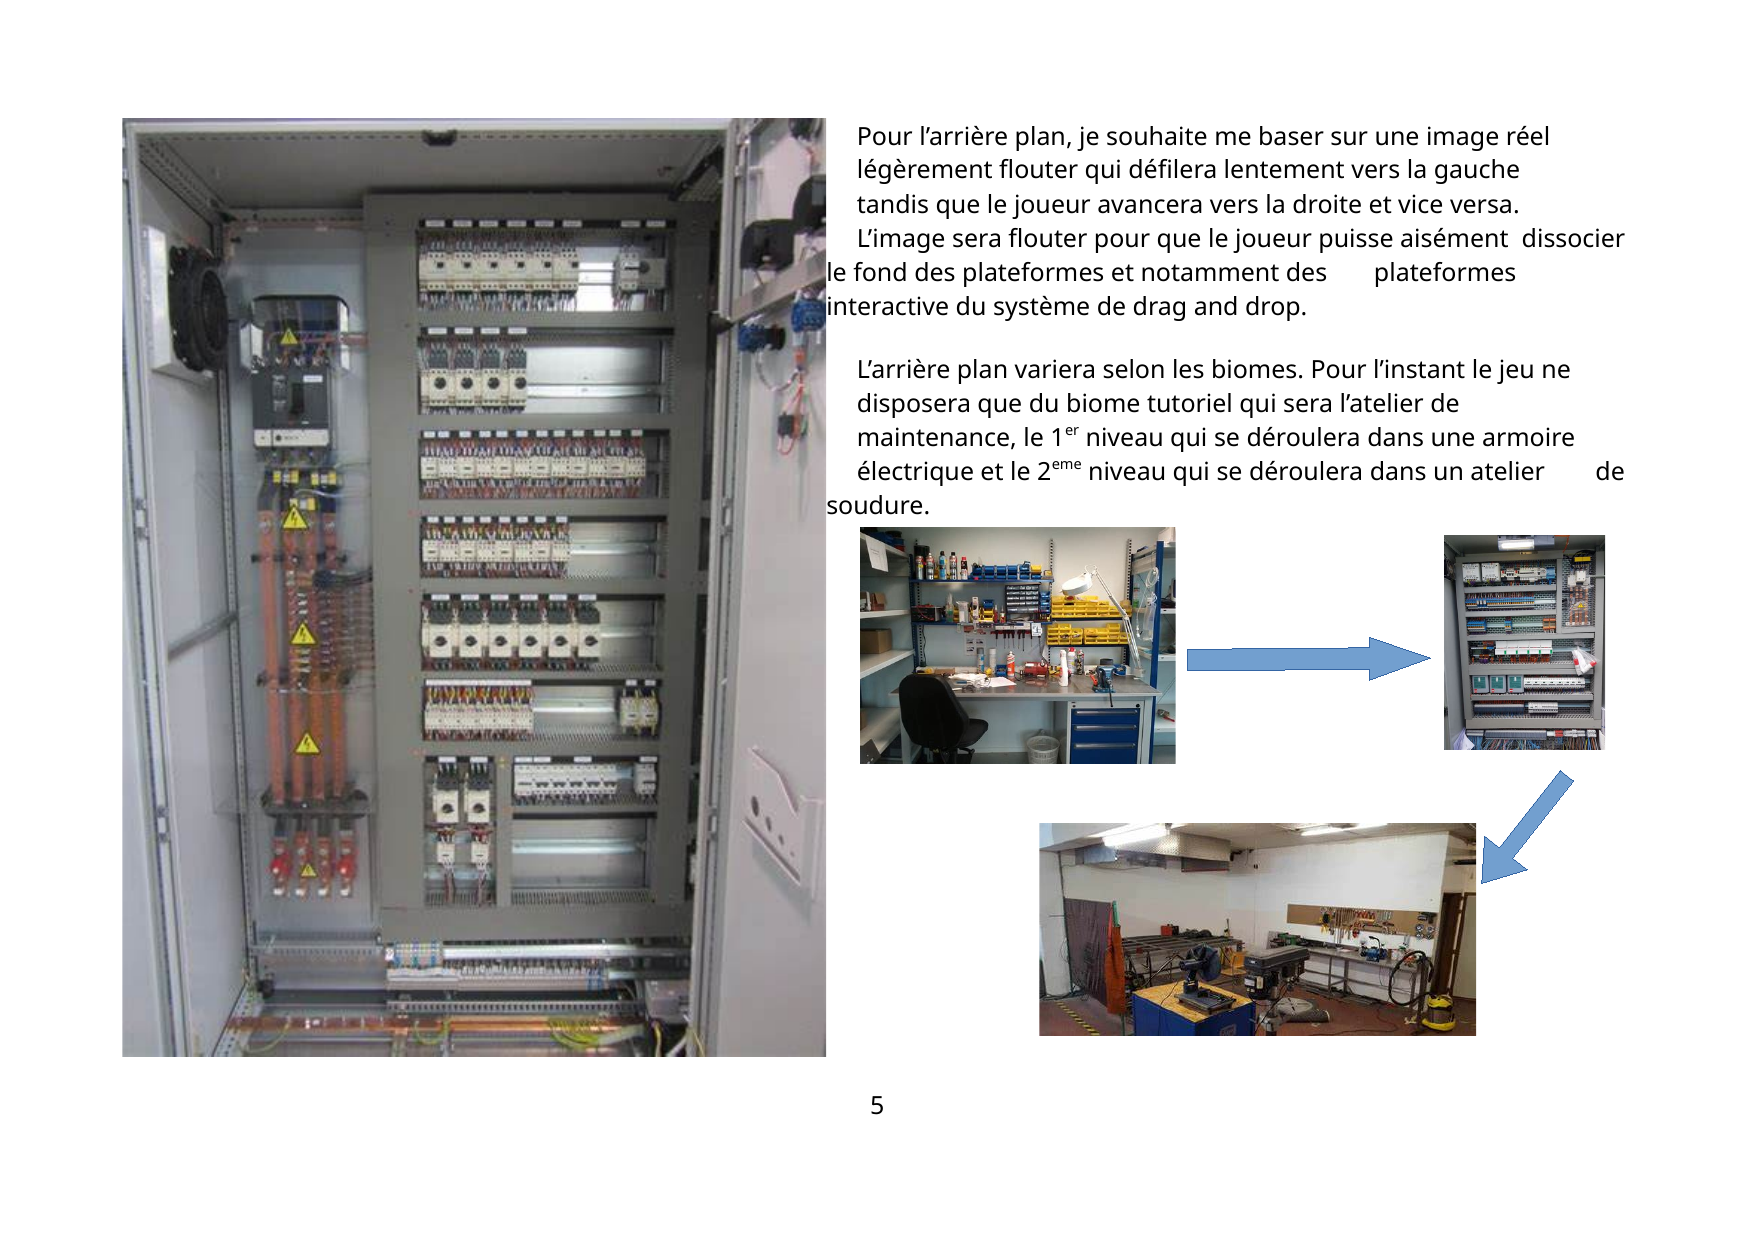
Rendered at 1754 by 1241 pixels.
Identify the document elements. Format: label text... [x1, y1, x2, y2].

picture [122, 118, 827, 1057]
picture [1039, 823, 1477, 1036]
text Pour l’arrière plan, je souhaite me baser sur une image réel légèrement flouter qui défilera lentement vers la gauche tandis que le joueur avancera vers la droite et vice versa. L’image sera flouter pour que le joueur puisse aisément dissocier le fond des plateformes et notamment des plateformes interactive du système de drag and drop. [827, 118, 1636, 322]
text L’arrière plan variera selon les biomes. Pour l’instant le jeu ne disposera que du biome tutoriel qui sera l’atelier de maintenance, le 1er niveau qui se déroulera dans une armoire électrique et le 2eme niveau qui se déroulera dans un atelier de soudure. [827, 351, 1636, 522]
picture [1444, 535, 1606, 750]
picture [860, 527, 1176, 764]
